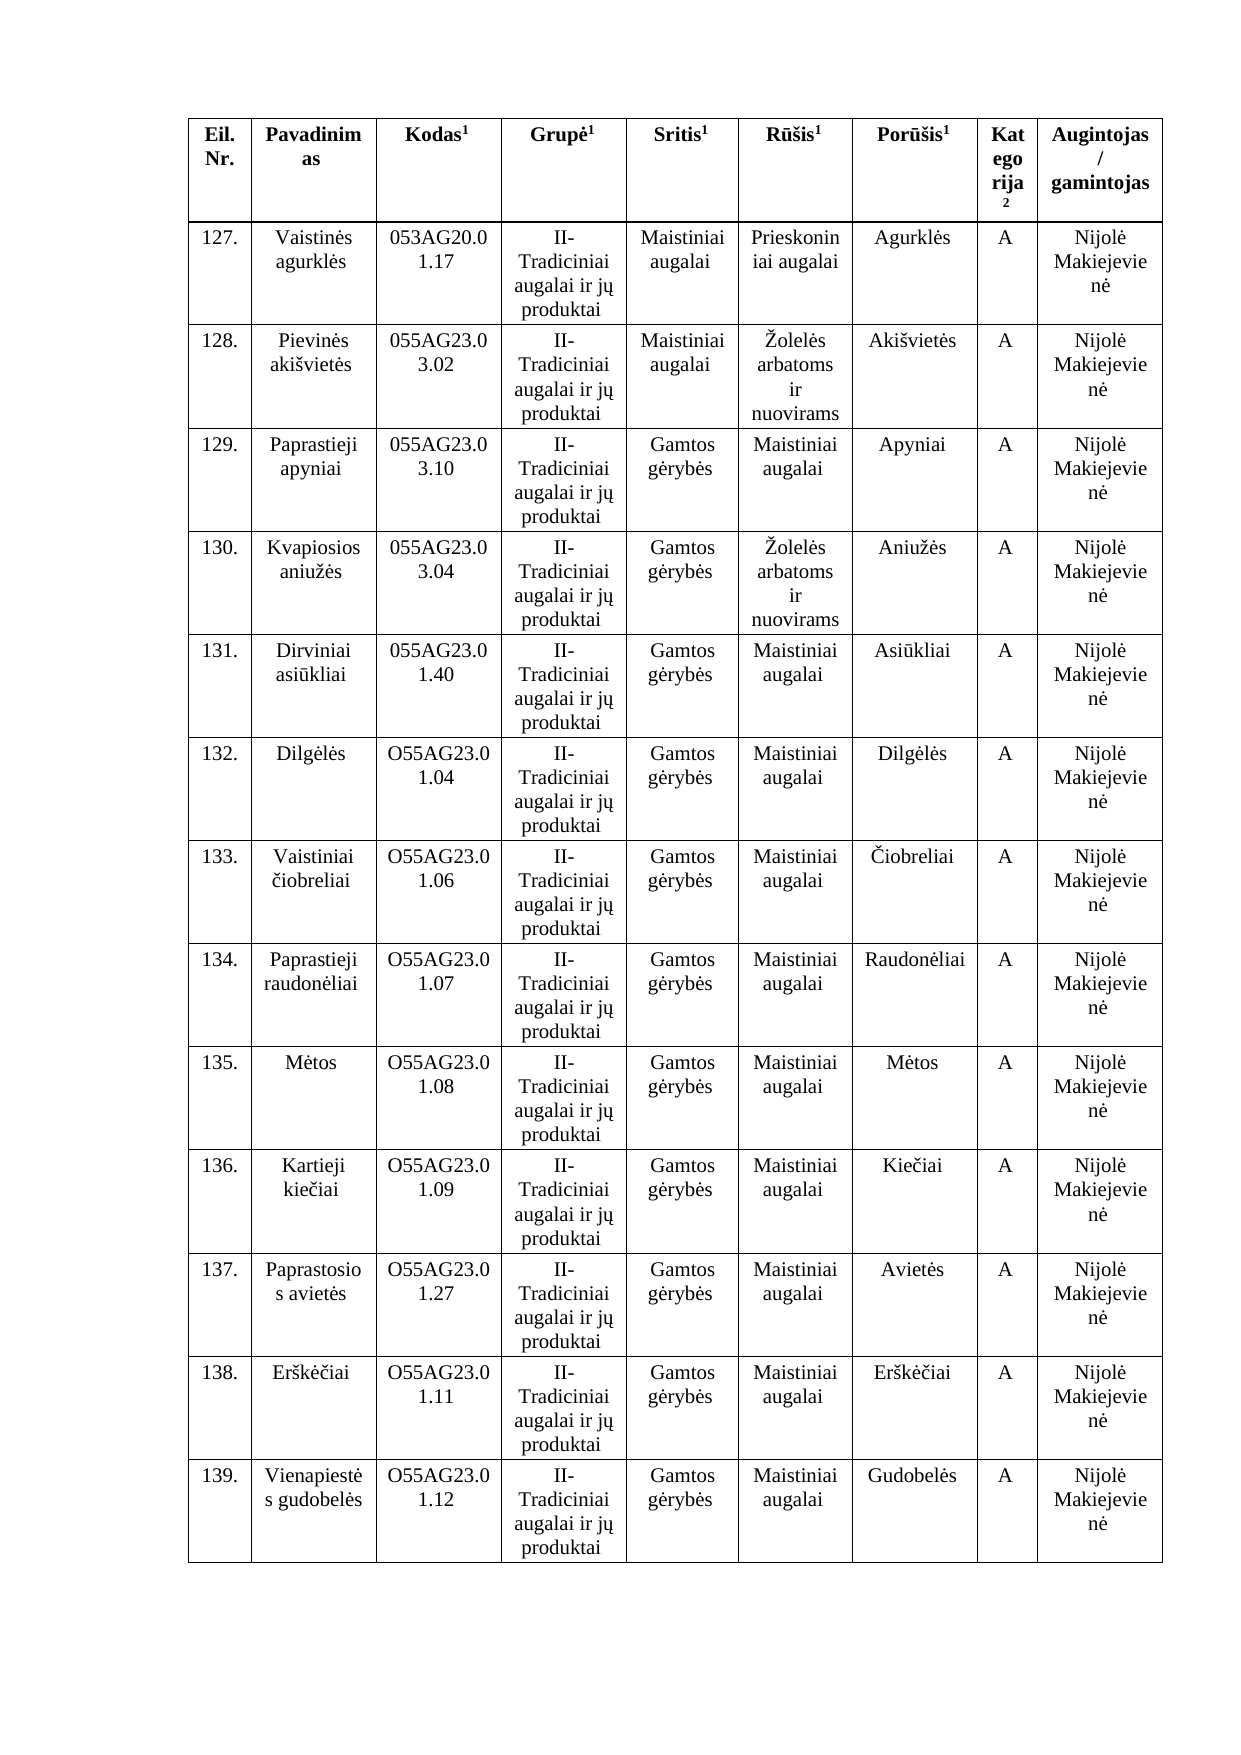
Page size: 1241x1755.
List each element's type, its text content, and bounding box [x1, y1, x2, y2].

table_cell Gamtos gėrybės [627, 1357, 738, 1459]
table_cell Gamtos gėrybės [627, 1047, 738, 1149]
table_cell Čiobreliai [853, 841, 977, 943]
table_cell A [978, 738, 1037, 840]
table_cell O55AG23.01.27 [377, 1254, 501, 1356]
table_cell II-Tradiciniai augalai ir jų produktai [502, 1150, 626, 1252]
table_cell II-Tradiciniai augalai ir jų produktai [502, 944, 626, 1046]
table_cell Raudonėliai [853, 944, 977, 1046]
table_cell Nijolė Makiejevienė [1038, 635, 1162, 737]
table_cell 132. [189, 738, 251, 840]
table_cell Gamtos gėrybės [627, 429, 738, 531]
table_cell 136. [189, 1150, 251, 1252]
table_cell Maistiniai augalai [739, 429, 852, 531]
table_cell Maistiniai augalai [739, 1254, 852, 1356]
table_cell Maistiniai augalai [739, 738, 852, 840]
table_cell II-Tradiciniai augalai ir jų produktai [502, 1460, 626, 1562]
table_cell Gamtos gėrybės [627, 1254, 738, 1356]
table_cell Avietės [853, 1254, 977, 1356]
table_cell O55AG23.01.07 [377, 944, 501, 1046]
table_cell A [978, 1150, 1037, 1252]
table_cell Nijolė Makiejevienė [1038, 1150, 1162, 1252]
table_cell Gamtos gėrybės [627, 635, 738, 737]
table_cell Gamtos gėrybės [627, 944, 738, 1046]
table_cell Pievinės akišvietės [252, 325, 376, 427]
table_cell 127. [189, 223, 251, 324]
table_cell Kartieji kiečiai [252, 1150, 376, 1252]
table_cell Dilgėlės [252, 738, 376, 840]
table_cell O55AG23.01.08 [377, 1047, 501, 1149]
table_cell 053AG20.01.17 [377, 223, 501, 324]
table_cell Žolelės arbatoms ir nuovirams [739, 532, 852, 634]
table_cell Agurklės [853, 223, 977, 324]
table_cell Mėtos [853, 1047, 977, 1149]
table_cell Paprastosios avietės [252, 1254, 376, 1356]
table_cell A [978, 532, 1037, 634]
table_cell Paprastieji raudonėliai [252, 944, 376, 1046]
table_cell O55AG23.01.12 [377, 1460, 501, 1562]
table_header Grupė1 [502, 119, 626, 221]
table_header Sritis1 [627, 119, 738, 221]
table_cell Dirviniai asiūkliai [252, 635, 376, 737]
table_header Pavadinimas [252, 119, 376, 221]
table_cell A [978, 1460, 1037, 1562]
table_header Rūšis1 [739, 119, 852, 221]
table_cell Nijolė Makiejevienė [1038, 738, 1162, 840]
table_cell Kvapiosios aniužės [252, 532, 376, 634]
table_cell Erškėčiai [853, 1357, 977, 1459]
table_cell A [978, 1047, 1037, 1149]
table_cell 055AG23.03.02 [377, 325, 501, 427]
table_cell O55AG23.01.04 [377, 738, 501, 840]
table_cell A [978, 635, 1037, 737]
table_cell Nijolė Makiejevienė [1038, 325, 1162, 427]
table_cell Prieskoniniai augalai [739, 223, 852, 324]
table_cell II-Tradiciniai augalai ir jų produktai [502, 1357, 626, 1459]
table_cell O55AG23.01.06 [377, 841, 501, 943]
table_cell A [978, 1254, 1037, 1356]
table_cell Nijolė Makiejevienė [1038, 429, 1162, 531]
table_cell Dilgėlės [853, 738, 977, 840]
table_cell 130. [189, 532, 251, 634]
table_cell 133. [189, 841, 251, 943]
table_cell II-Tradiciniai augalai ir jų produktai [502, 223, 626, 324]
table_cell II-Tradiciniai augalai ir jų produktai [502, 532, 626, 634]
table_cell Maistiniai augalai [739, 1150, 852, 1252]
table_cell Maistiniai augalai [739, 1460, 852, 1562]
table_cell 131. [189, 635, 251, 737]
table_cell Akišvietės [853, 325, 977, 427]
table_header Augintojas/ gamintojas [1038, 119, 1162, 221]
table_cell II-Tradiciniai augalai ir jų produktai [502, 738, 626, 840]
table_cell Erškėčiai [252, 1357, 376, 1459]
table_cell O55AG23.01.11 [377, 1357, 501, 1459]
table_cell A [978, 223, 1037, 324]
table_cell Asiūkliai [853, 635, 977, 737]
table_cell 129. [189, 429, 251, 531]
table_cell Gamtos gėrybės [627, 532, 738, 634]
table_cell A [978, 325, 1037, 427]
table_cell A [978, 944, 1037, 1046]
table_cell II-Tradiciniai augalai ir jų produktai [502, 841, 626, 943]
table_cell Maistiniai augalai [627, 325, 738, 427]
table_cell Maistiniai augalai [739, 1047, 852, 1149]
table_cell Nijolė Makiejevienė [1038, 1254, 1162, 1356]
table_cell Kiečiai [853, 1150, 977, 1252]
table_cell A [978, 1357, 1037, 1459]
table_cell Gamtos gėrybės [627, 1460, 738, 1562]
table_cell O55AG23.01.09 [377, 1150, 501, 1252]
table_cell Nijolė Makiejevienė [1038, 532, 1162, 634]
table_cell Maistiniai augalai [739, 635, 852, 737]
table_header Porūšis1 [853, 119, 977, 221]
table_cell Maistiniai augalai [739, 944, 852, 1046]
table_header Kodas1 [377, 119, 501, 221]
table_cell II-Tradiciniai augalai ir jų produktai [502, 635, 626, 737]
table_cell A [978, 429, 1037, 531]
table_cell A [978, 841, 1037, 943]
table_cell Nijolė Makiejevienė [1038, 1460, 1162, 1562]
table_cell 137. [189, 1254, 251, 1356]
table_cell 055AG23.03.04 [377, 532, 501, 634]
table_cell 139. [189, 1460, 251, 1562]
table_cell II-Tradiciniai augalai ir jų produktai [502, 429, 626, 531]
table_cell Aniužės [853, 532, 977, 634]
table_header Kategorija2 [978, 119, 1037, 221]
table_cell Gamtos gėrybės [627, 738, 738, 840]
table_cell Žolelės arbatoms ir nuovirams [739, 325, 852, 427]
table_cell Gamtos gėrybės [627, 841, 738, 943]
table_header Eil. Nr. [189, 119, 251, 221]
table_cell Nijolė Makiejevienė [1038, 944, 1162, 1046]
table_cell Maistiniai augalai [627, 223, 738, 324]
table_cell Gamtos gėrybės [627, 1150, 738, 1252]
table_cell II-Tradiciniai augalai ir jų produktai [502, 325, 626, 427]
table_cell Nijolė Makiejevienė [1038, 223, 1162, 324]
table_cell Gudobelės [853, 1460, 977, 1562]
table_cell Mėtos [252, 1047, 376, 1149]
table_cell Apyniai [853, 429, 977, 531]
table_cell 138. [189, 1357, 251, 1459]
table_cell 055AG23.01.40 [377, 635, 501, 737]
table_cell Nijolė Makiejevienė [1038, 1357, 1162, 1459]
table_cell Nijolė Makiejevienė [1038, 1047, 1162, 1149]
table_cell 134. [189, 944, 251, 1046]
table_cell Nijolė Makiejevienė [1038, 841, 1162, 943]
table_cell Vaistiniai čiobreliai [252, 841, 376, 943]
table_cell Vaistinės agurklės [252, 223, 376, 324]
table_cell Maistiniai augalai [739, 1357, 852, 1459]
table_cell 135. [189, 1047, 251, 1149]
table_cell 128. [189, 325, 251, 427]
table_cell II-Tradiciniai augalai ir jų produktai [502, 1254, 626, 1356]
table_cell Paprastieji apyniai [252, 429, 376, 531]
table_cell II-Tradiciniai augalai ir jų produktai [502, 1047, 626, 1149]
table_cell Maistiniai augalai [739, 841, 852, 943]
table_cell Vienapiestės gudobelės [252, 1460, 376, 1562]
table_cell 055AG23.03.10 [377, 429, 501, 531]
